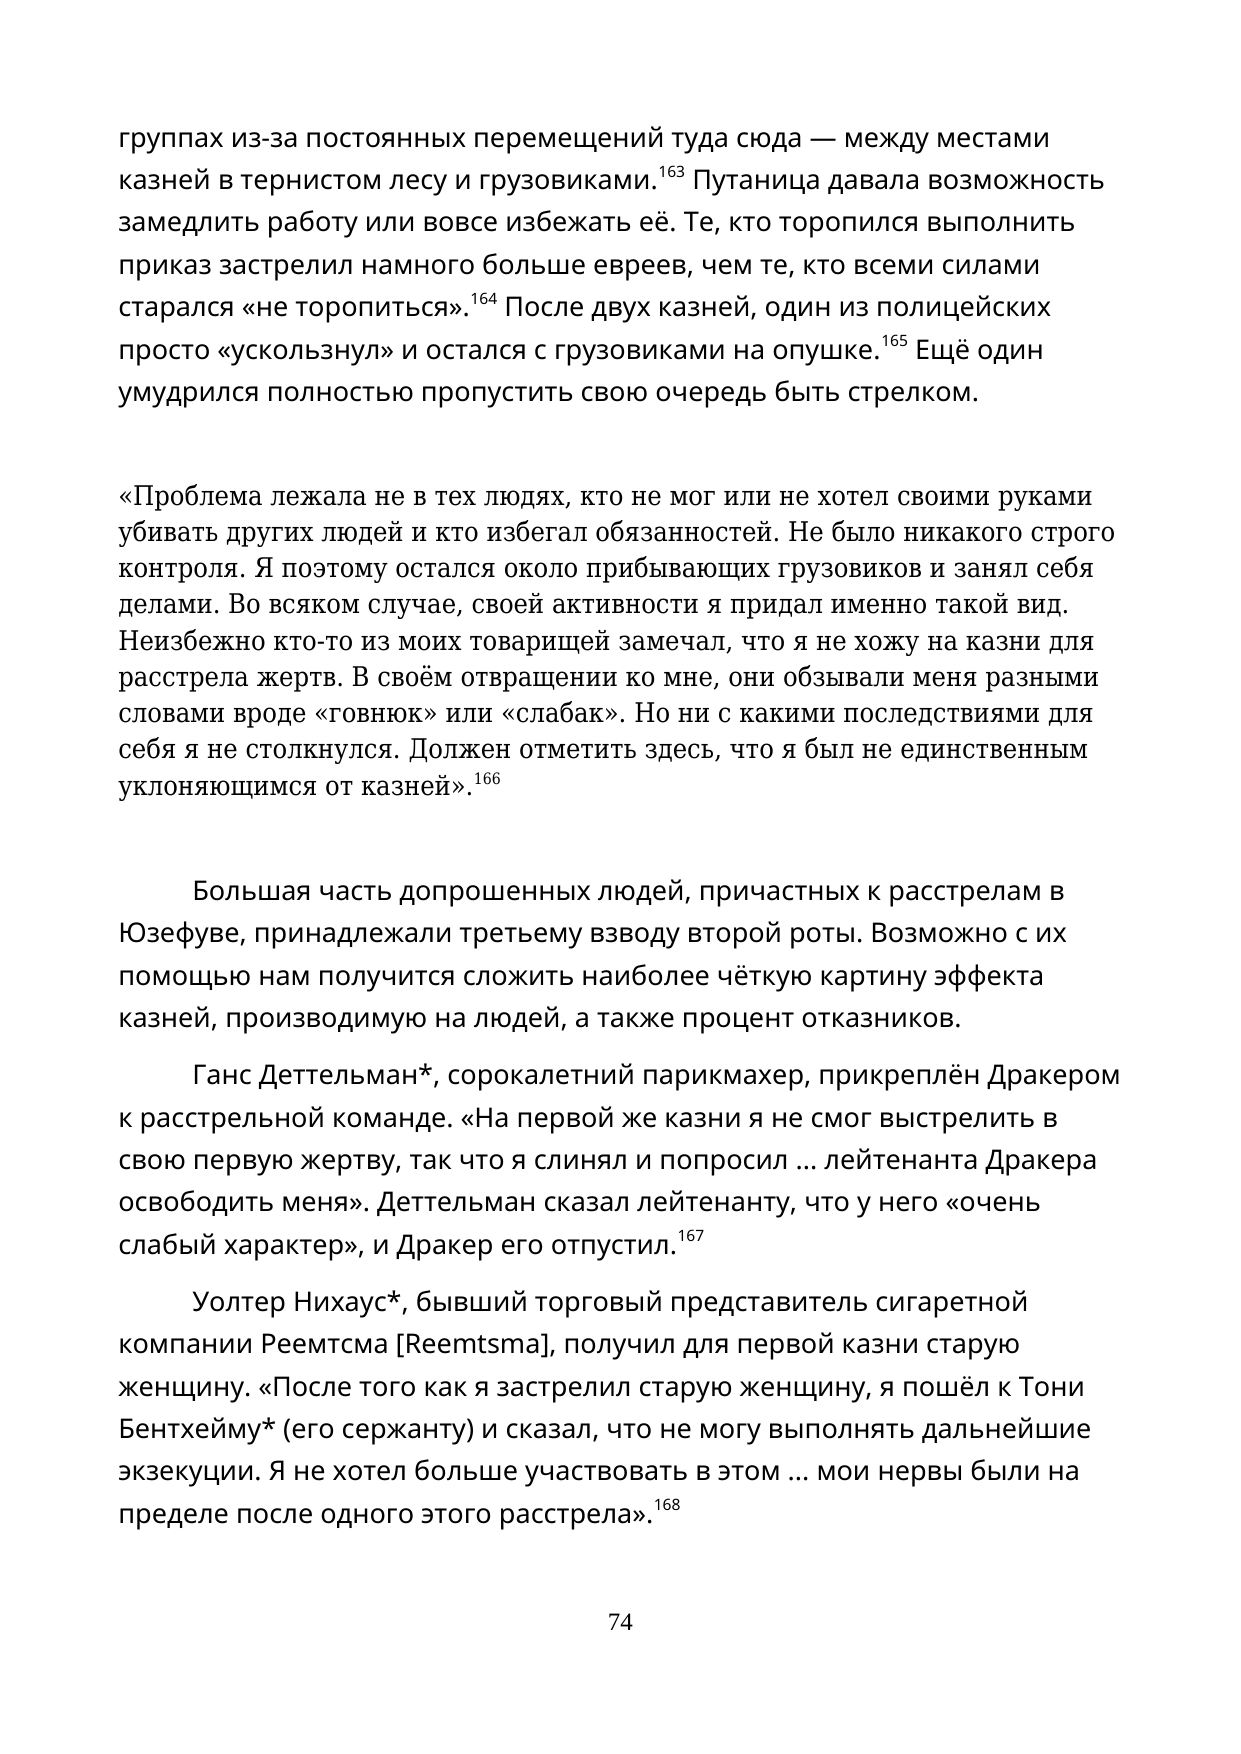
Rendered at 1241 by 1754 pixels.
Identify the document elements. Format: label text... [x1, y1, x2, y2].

text Уолтер Нихаус*, бывший торговый представитель сигаретной компании Реемтсма [Reemtsma], получил для первой казни старую женщину. «После того как я застрелил старую женщину, я пошёл к Тони Бентхейму* (его сержанту) и сказал, что не могу выполнять дальнейшие экзекуции. Я не хотел больше участвовать в этом ... мои нервы были на пределе после одного этого расстрела». [118, 1282, 1122, 1531]
text группах из-за постоянных перемещений туда сюда — между местами казней в тернистом лесу и грузовиками. Путаница давала возможность замедлить работу или вовсе избежать её. Те, кто торопился выполнить приказ застрелил намного больше евреев, чем те, кто всеми силами старался «не торопиться». После двух казней, один из полицейских просто «ускользнул» и остался с грузовиками на опушке. Ещё один умудрился полностью пропустить свою очередь быть стрелком. [118, 118, 1122, 409]
text Большая часть допрошенных людей, причастных к расстрелам в Юзефуве, принадлежали третьему взводу второй роты. Возможно с их помощью нам получится сложить наиболее чёткую картину эффекта казней, производимую на людей, а также процент отказников. [118, 871, 1122, 1036]
text «Проблема лежала не в тех людях, кто не мог или не хотел своими руками убивать других людей и кто избегал обязанностей. Не было никакого строго контроля. Я поэтому остался около прибывающих грузовиков и занял себя делами. Во всяком случае, своей активности я придал именно такой вид. Неизбежно кто-то из моих товарищей замечал, что я не хожу на казни для расстрела жертв. В своём отвращении ко мне, они обзывали меня разными словами вроде «говнюк» или «слабак». Но ни с какими последствиями для себя я не столкнулся. Должен отметить здесь, что я был не единственным уклоняющимся от казней». [118, 480, 1122, 801]
text Ганс Деттельман*, сорокалетний парикмахер, прикреплён Дракером к расстрельной команде. «На первой же казни я не смог выстрелить в свою первую жертву, так что я слинял и попросил ... лейтенанта Дракера освободить меня». Деттельман сказал лейтенанту, что у него «очень слабый характер», и Дракер его отпустил. [118, 1056, 1122, 1262]
